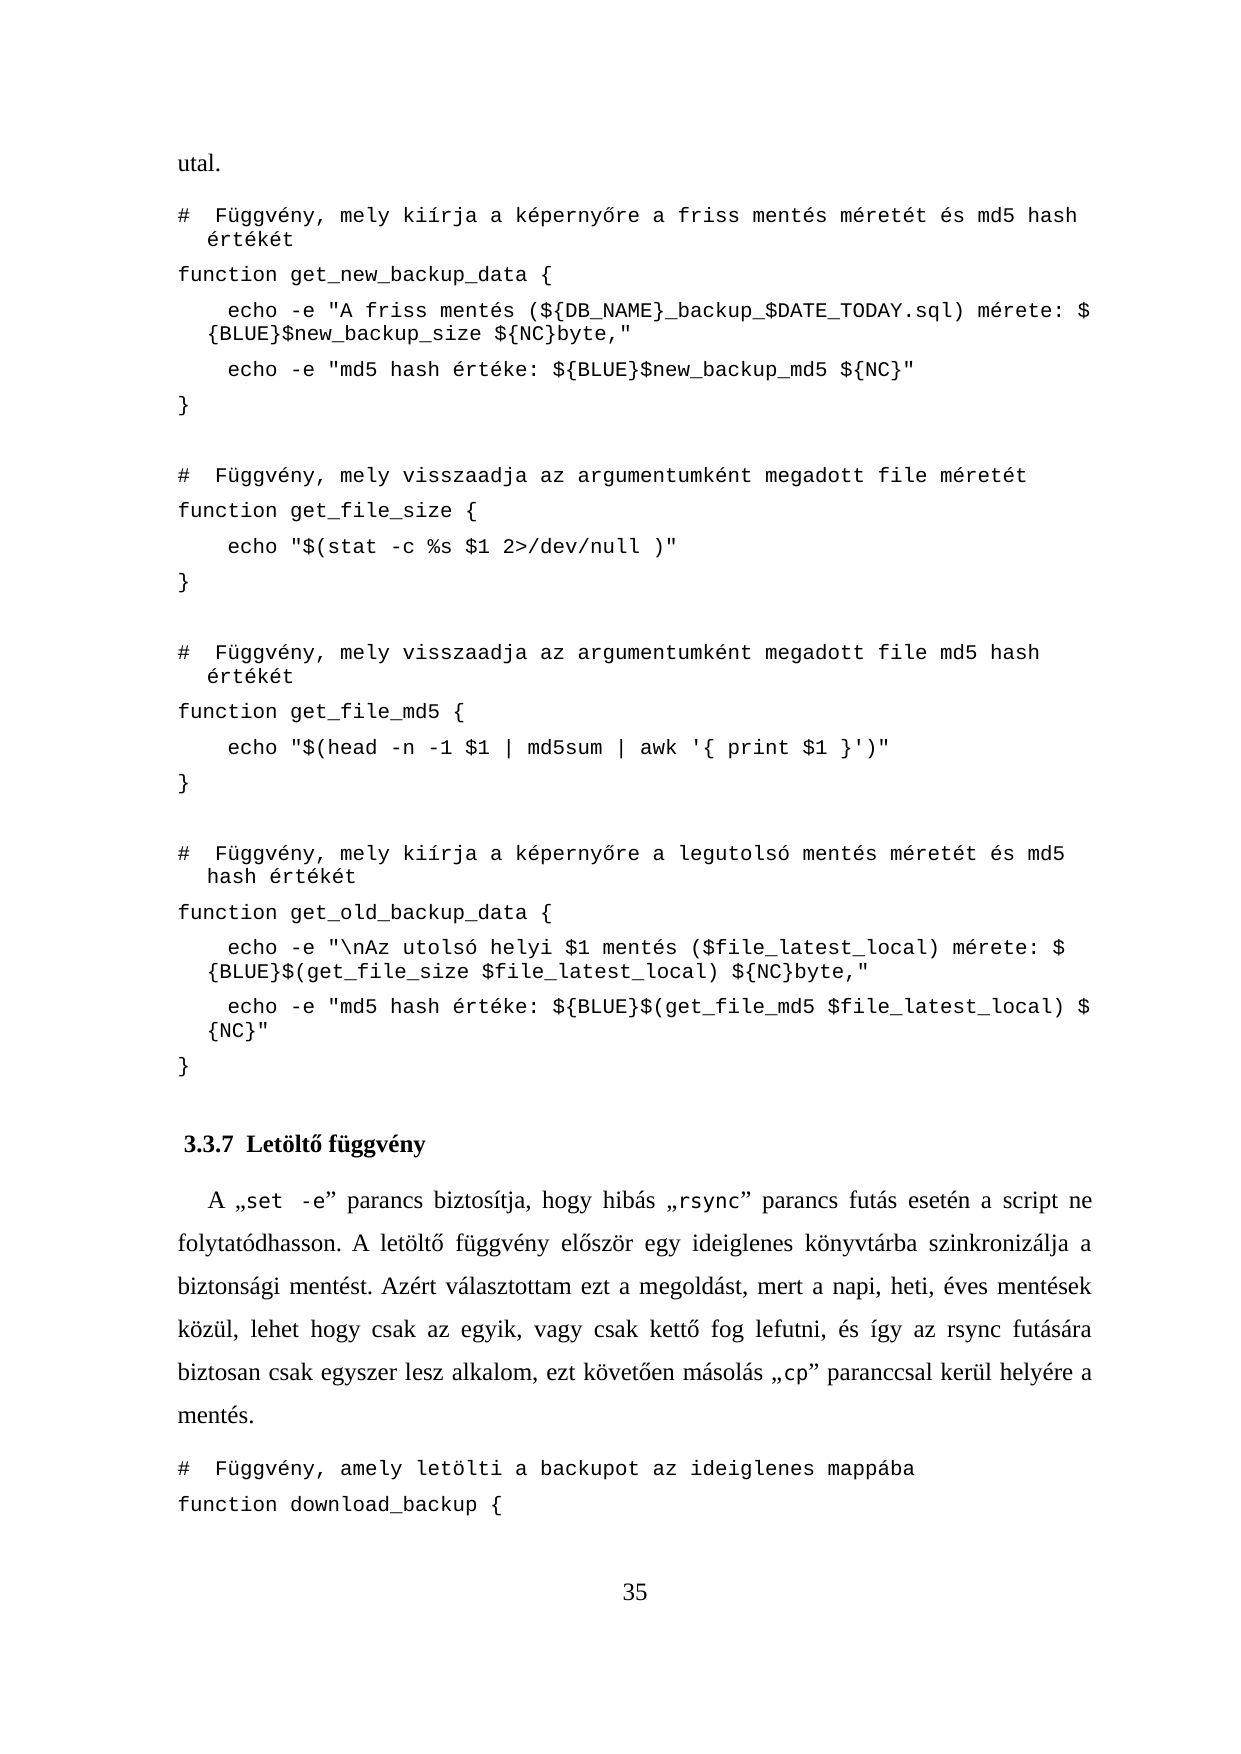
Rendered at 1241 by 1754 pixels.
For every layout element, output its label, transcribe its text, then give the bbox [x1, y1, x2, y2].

text utal. [177, 148, 1093, 176]
text echo -e "md5 hash értéke: ${BLUE}$new_backup_md5 ${NC}" [177, 359, 1093, 382]
text function get_file_md5 { [177, 701, 1093, 725]
text echo -e "\nAz utolsó helyi $1 mentés ($file_latest_local) mérete: ${BLUE}$(get_file_size $file_latest_local) ${NC}byte," [177, 937, 1093, 985]
text echo "$(stat -c %s $1 2>/dev/null )" [177, 536, 1093, 559]
text # Függvény, mely visszaadja az argumentumként megadott file méretét [177, 465, 1093, 489]
text # Függvény, amely letölti a backupot az ideiglenes mappába [177, 1458, 1093, 1482]
text function get_old_backup_data { [177, 902, 1093, 926]
text function get_file_size { [177, 501, 1093, 524]
text } [177, 571, 1093, 595]
subtitle Letöltő függvény [177, 1129, 1093, 1158]
text function download_backup { [177, 1493, 1093, 1517]
text # Függvény, mely kiírja a képernyőre a legutolsó mentés méretét és md5 hash értékét [177, 843, 1093, 890]
text # Függvény, mely visszaadja az argumentumként megadott file md5 hash értékét [177, 642, 1093, 689]
text echo -e "A friss mentés (${DB_NAME}_backup_$DATE_TODAY.sql) mérete: ${BLUE}$new_backup_size ${NC}byte," [177, 300, 1093, 347]
text echo -e "md5 hash értéke: ${BLUE}$(get_file_md5 $file_latest_local) ${NC}" [177, 996, 1093, 1044]
text function get_new_backup_data { [177, 264, 1093, 288]
text } [177, 394, 1093, 418]
text echo "$(head -n -1 $1 | md5sum | awk '{ print $1 }')" [177, 737, 1093, 760]
text } [177, 1056, 1093, 1079]
text A „set -e” parancs biztosítja, hogy hibás „rsync” parancs futás esetén a script ne folytatódhasson. A letöltő függvény először egy ideiglenes könyvtárba szinkronizálja a biztonsági mentést. Azért választottam ezt a megoldást, mert a napi, heti, éves mentések közül, lehet hogy csak az egyik, vagy csak kettő fog lefutni, és így az rsync futására biztosan csak egyszer lesz alkalom, ezt követően másolás „cp” paranccsal kerül helyére a mentés. [177, 1185, 1093, 1429]
text } [177, 772, 1093, 796]
text # Függvény, mely kiírja a képernyőre a friss mentés méretét és md5 hash értékét [177, 205, 1093, 253]
